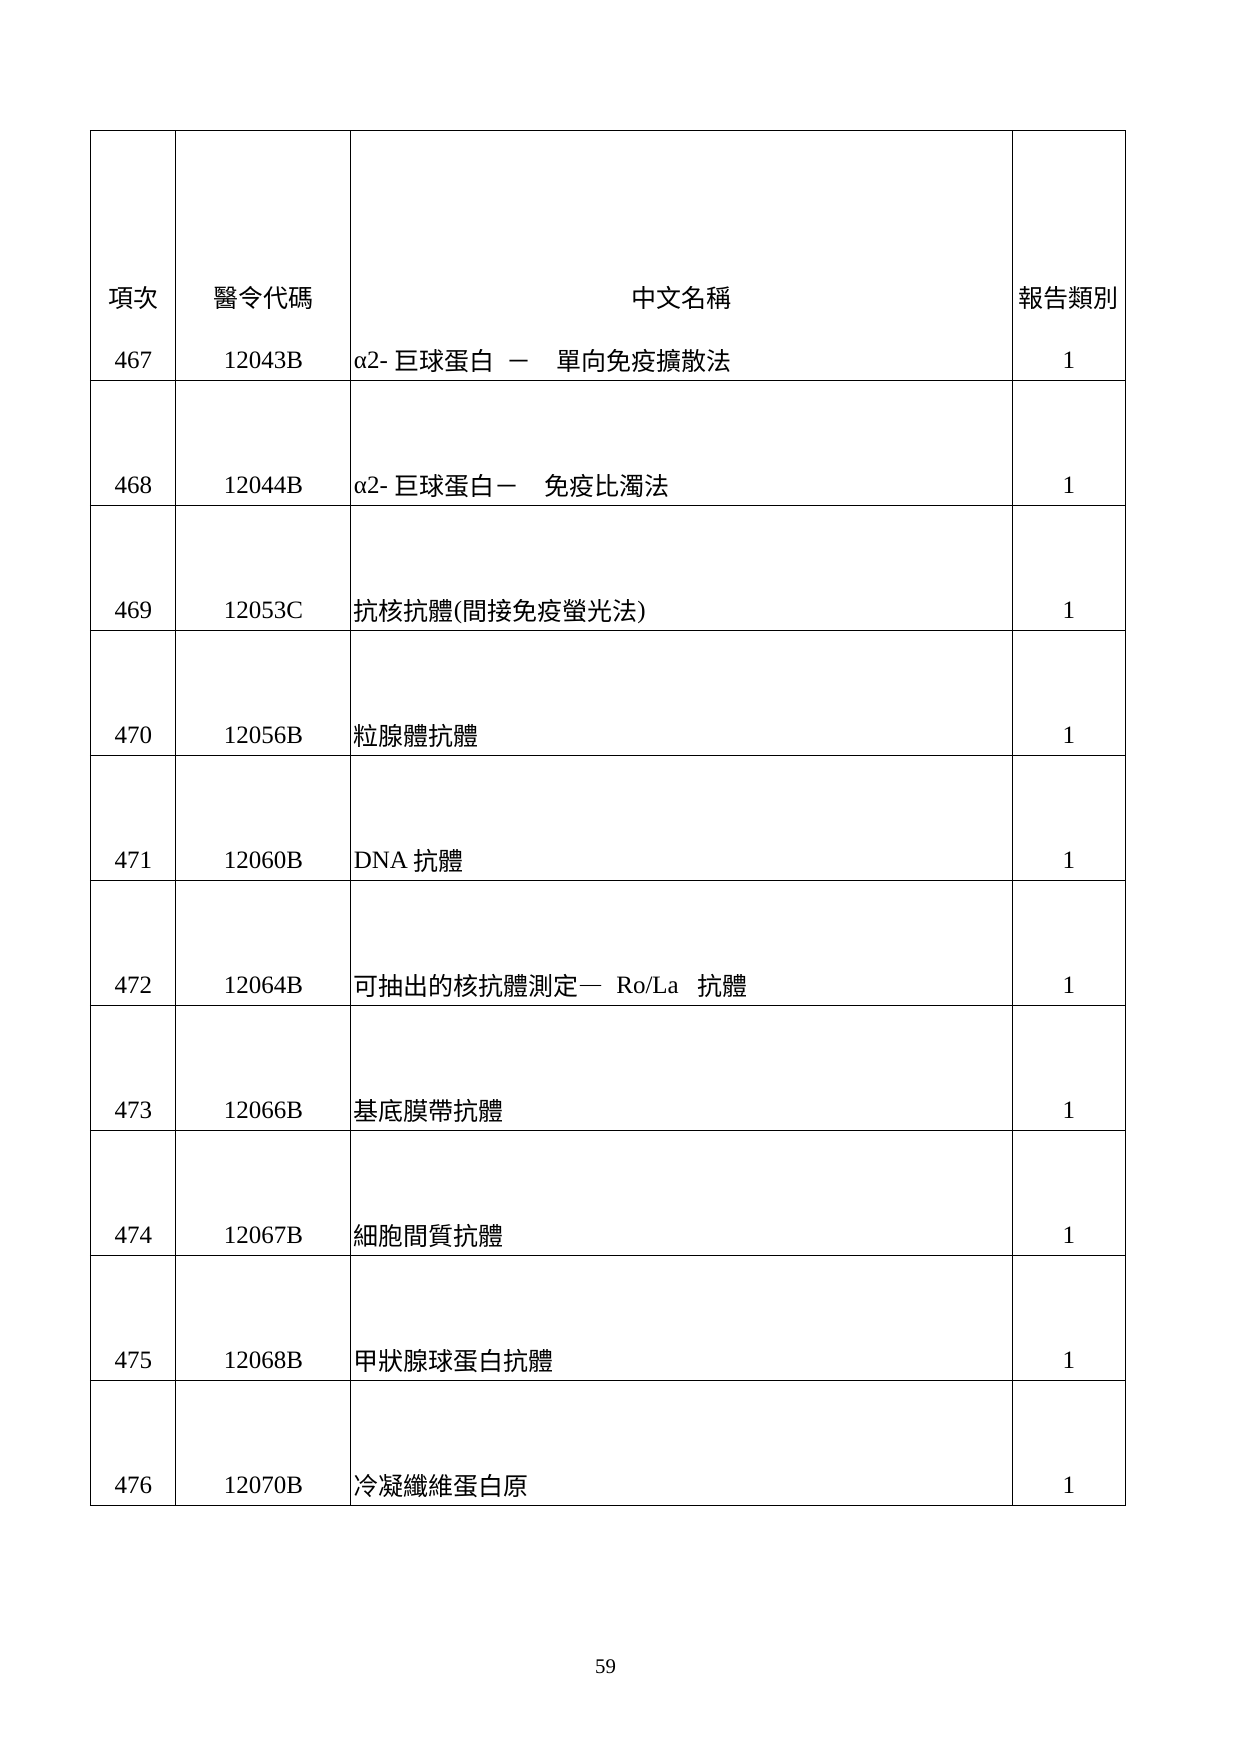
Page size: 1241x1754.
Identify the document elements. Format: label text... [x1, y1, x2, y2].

table_header [351, 131, 1012, 380]
table_cell 細胞間質抗體 [351, 1131, 1012, 1255]
table_cell [1126, 380, 1240, 505]
table_cell 12056B [176, 631, 350, 755]
table_cell 470 [91, 631, 175, 755]
table_cell 基底膜帶抗體 [351, 1006, 1012, 1130]
table_cell 甲狀腺球蛋白抗體 [351, 1256, 1012, 1380]
table_header [91, 131, 175, 380]
table_cell 1 [1013, 631, 1125, 755]
table_cell 1 [1013, 381, 1125, 505]
table_cell [1126, 1130, 1240, 1255]
table_cell 12043B [176, 255, 350, 380]
table_cell 469 [91, 506, 175, 630]
table_cell 472 [91, 881, 175, 1005]
table_cell [1126, 255, 1240, 380]
table_cell 1 [1013, 1131, 1125, 1255]
table_cell α2- 巨球蛋白－ 免疫比濁法 [351, 381, 1012, 505]
table_cell 1 [1013, 1256, 1125, 1380]
table_cell 471 [91, 756, 175, 880]
table_cell 1 [1013, 756, 1125, 880]
table_cell [1126, 630, 1240, 755]
table_cell 1 [1013, 1006, 1125, 1130]
table_cell 12066B [176, 1006, 350, 1130]
table_header [1013, 131, 1125, 380]
table_cell 1 [1013, 255, 1125, 380]
table_cell [1126, 755, 1240, 880]
table_cell 467 [91, 255, 175, 380]
table_cell 475 [91, 1256, 175, 1380]
table_cell 476 [91, 1381, 175, 1505]
table_cell 12044B [176, 381, 350, 505]
table_cell 12068B [176, 1256, 350, 1380]
table_cell 1 [1013, 1381, 1125, 1505]
table_cell 粒腺體抗體 [351, 631, 1012, 755]
table_cell [1126, 1255, 1240, 1380]
table_cell 12070B [176, 1381, 350, 1505]
table_cell 1 [1013, 506, 1125, 630]
table_cell 抗核抗體(間接免疫螢光法) [351, 506, 1012, 630]
table_cell DNA抗體 [351, 756, 1012, 880]
table_header [1126, 130, 1240, 255]
table_cell 12060B [176, 756, 350, 880]
table_cell 冷凝纖維蛋白原 [351, 1381, 1012, 1505]
table_cell 12067B [176, 1131, 350, 1255]
table_cell [1126, 1005, 1240, 1130]
table_cell 12064B [176, 881, 350, 1005]
table_cell α2- 巨球蛋白 － 單向免疫擴散法 [351, 255, 1012, 380]
table_cell 12053C [176, 506, 350, 630]
table_cell 可抽出的核抗體測定— Ro/La 抗體 [351, 881, 1012, 1005]
table_cell [1126, 505, 1240, 630]
table_cell 474 [91, 1131, 175, 1255]
table_cell [1126, 880, 1240, 1005]
table_cell 468 [91, 381, 175, 505]
table_cell [1126, 1380, 1240, 1505]
table_header [176, 131, 350, 380]
table_cell 1 [1013, 881, 1125, 1005]
table_cell 473 [91, 1006, 175, 1130]
